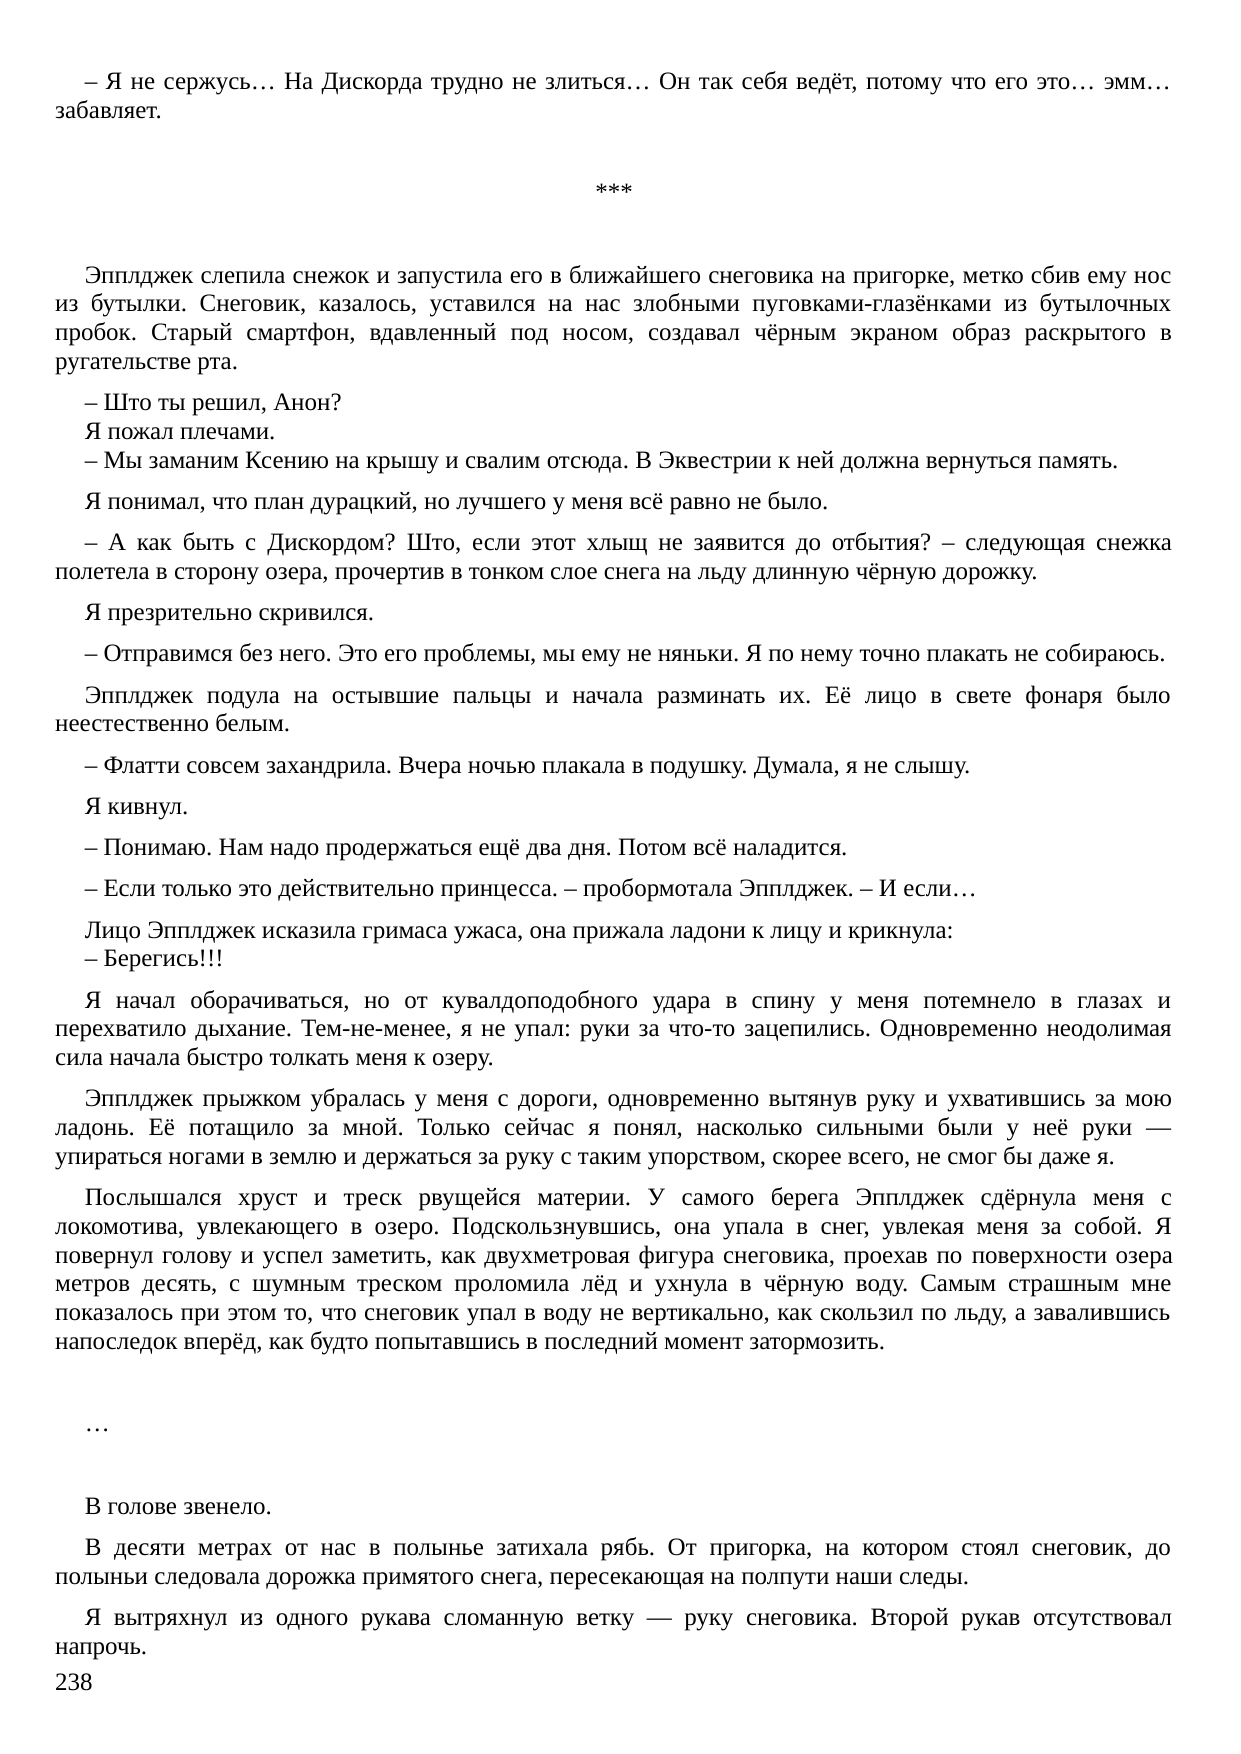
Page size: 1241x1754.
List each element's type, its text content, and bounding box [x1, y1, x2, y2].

text Я презрительно скривился. [55, 597, 1173, 626]
text Я начал оборачиваться, но от кувалдоподобного удара в спину у меня потемнело в глазах и перехватило дыхание. Тем-не-менее, я не упал: руки за что-то зацепились. Одновременно неодолимая сила начала быстро толкать меня к озеру. [55, 985, 1173, 1071]
text Я понимал, что план дурацкий, но лучшего у меня всё равно не было. [55, 486, 1173, 515]
text – Мы заманим Ксению на крышу и свалим отсюда. В Эквестрии к ней должна вернуться память. [55, 445, 1173, 473]
text – Берегись!!! [55, 943, 1173, 972]
text – А как быть с Дискордом? Што, если этот хлыщ не заявится до отбытия? – следующая снежка полетела в сторону озера, прочертив в тонком слое снега на льду длинную чёрную дорожку. [55, 527, 1173, 585]
text Я кивнул. [55, 791, 1173, 820]
text *** [55, 177, 1173, 206]
text В голове звенело. [55, 1491, 1173, 1520]
text Я вытряхнул из одного рукава сломанную ветку — руку снеговика. Второй рукав отсутствовал напрочь. [55, 1602, 1173, 1660]
text Я пожал плечами. [55, 416, 1173, 445]
text – Отправимся без него. Это его проблемы, мы ему не няньки. Я по нему точно плакать не собираюсь. [55, 638, 1173, 667]
text Лицо Эпплджек исказила гримаса ужаса, она прижала ладони к лицу и крикнула: [55, 915, 1173, 943]
text В десяти метрах от нас в полынье затихала рябь. От пригорка, на котором стоял снеговик, до полыньи следовала дорожка примятого снега, пересекающая на полпути наши следы. [55, 1532, 1173, 1590]
text Послышался хруст и треск рвущейся материи. У самого берега Эпплджек сдёрнула меня с локомотива, увлекающего в озеро. Подскользнувшись, она упала в снег, увлекая меня за собой. Я повернул голову и успел заметить, как двухметровая фигура снеговика, проехав по поверхности озера метров десять, с шумным треском проломила лёд и ухнула в чёрную воду. Самым страшным мне показалось при этом то, что снеговик упал в воду не вертикально, как скользил по льду, а завалившись напоследок вперёд, как будто попытавшись в последний момент затормозить. [55, 1182, 1173, 1355]
text Эпплджек слепила снежок и запустила его в ближайшего снеговика на пригорке, метко сбив ему нос из бутылки. Снеговик, казалось, уставился на нас злобными пуговками-глазёнками из бутылочных пробок. Старый смартфон, вдавленный под носом, создавал чёрным экраном образ раскрытого в ругательстве рта. [55, 260, 1173, 375]
text – Понимаю. Нам надо продержаться ещё два дня. Потом всё наладится. [55, 832, 1173, 861]
text Эпплджек прыжком убралась у меня с дороги, одновременно вытянув руку и ухватившись за мою ладонь. Её потащило за мной. Только сейчас я понял, насколько сильными были у неё руки — упираться ногами в землю и держаться за руку с таким упорством, скорее всего, не смог бы даже я. [55, 1083, 1173, 1170]
text … [55, 1408, 1173, 1437]
text – Если только это действительно принцесса. – пробормотала Эпплджек. – И если… [55, 873, 1173, 902]
text – Што ты решил, Анон? [55, 387, 1173, 416]
text – Я не сержусь… На Дискорда трудно не злиться… Он так себя ведёт, потому что его это… эмм… забавляет. [55, 66, 1173, 123]
text – Флатти совсем захандрила. Вчера ночью плакала в подушку. Думала, я не слышу. [55, 750, 1173, 778]
text Эпплджек подула на остывшие пальцы и начала разминать их. Её лицо в свете фонаря было неестественно белым. [55, 680, 1173, 737]
